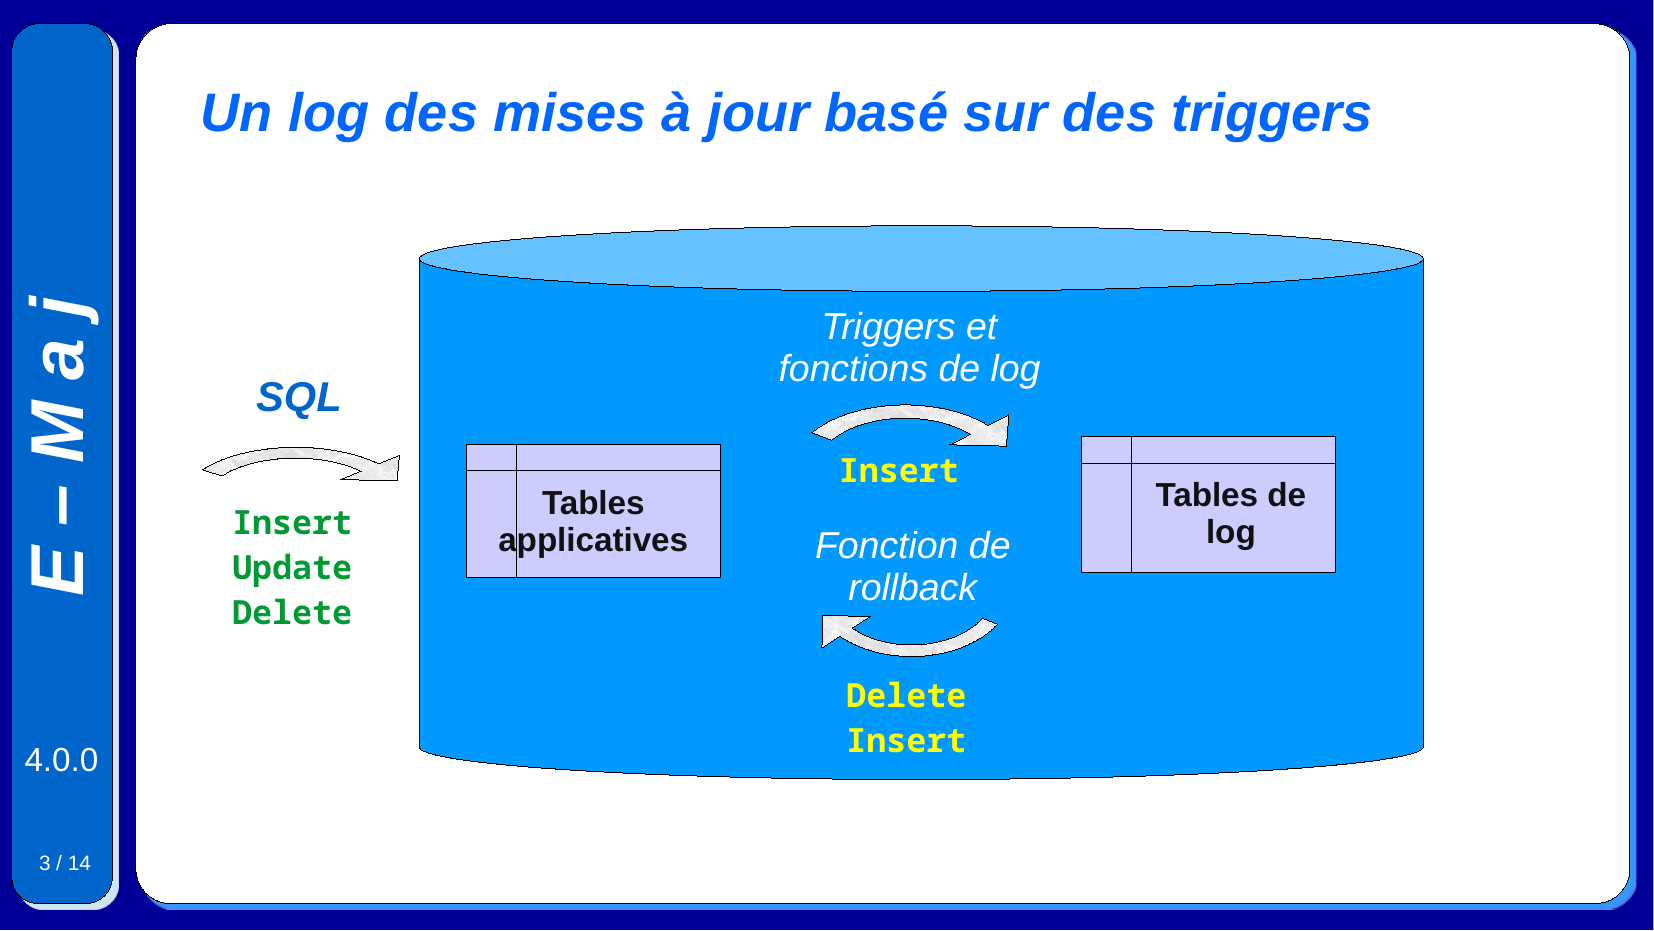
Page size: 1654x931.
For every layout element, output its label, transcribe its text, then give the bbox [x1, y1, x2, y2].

text_box Fonction de rollback [755, 516, 1070, 616]
text_box Triggers et fonctions de log [761, 298, 1058, 398]
text_box Tables de log [1138, 468, 1323, 561]
text_box Insert Update Delete [183, 491, 402, 626]
title Un log des mises à jour basé sur des triggers [200, 34, 1575, 191]
text_box Tables applicatives [448, 476, 739, 569]
text_box SQL [194, 366, 404, 428]
text_box Delete Insert [802, 664, 1010, 759]
text_box [202, 447, 400, 481]
text_box Insert [817, 439, 981, 494]
text_box [419, 260, 1424, 780]
